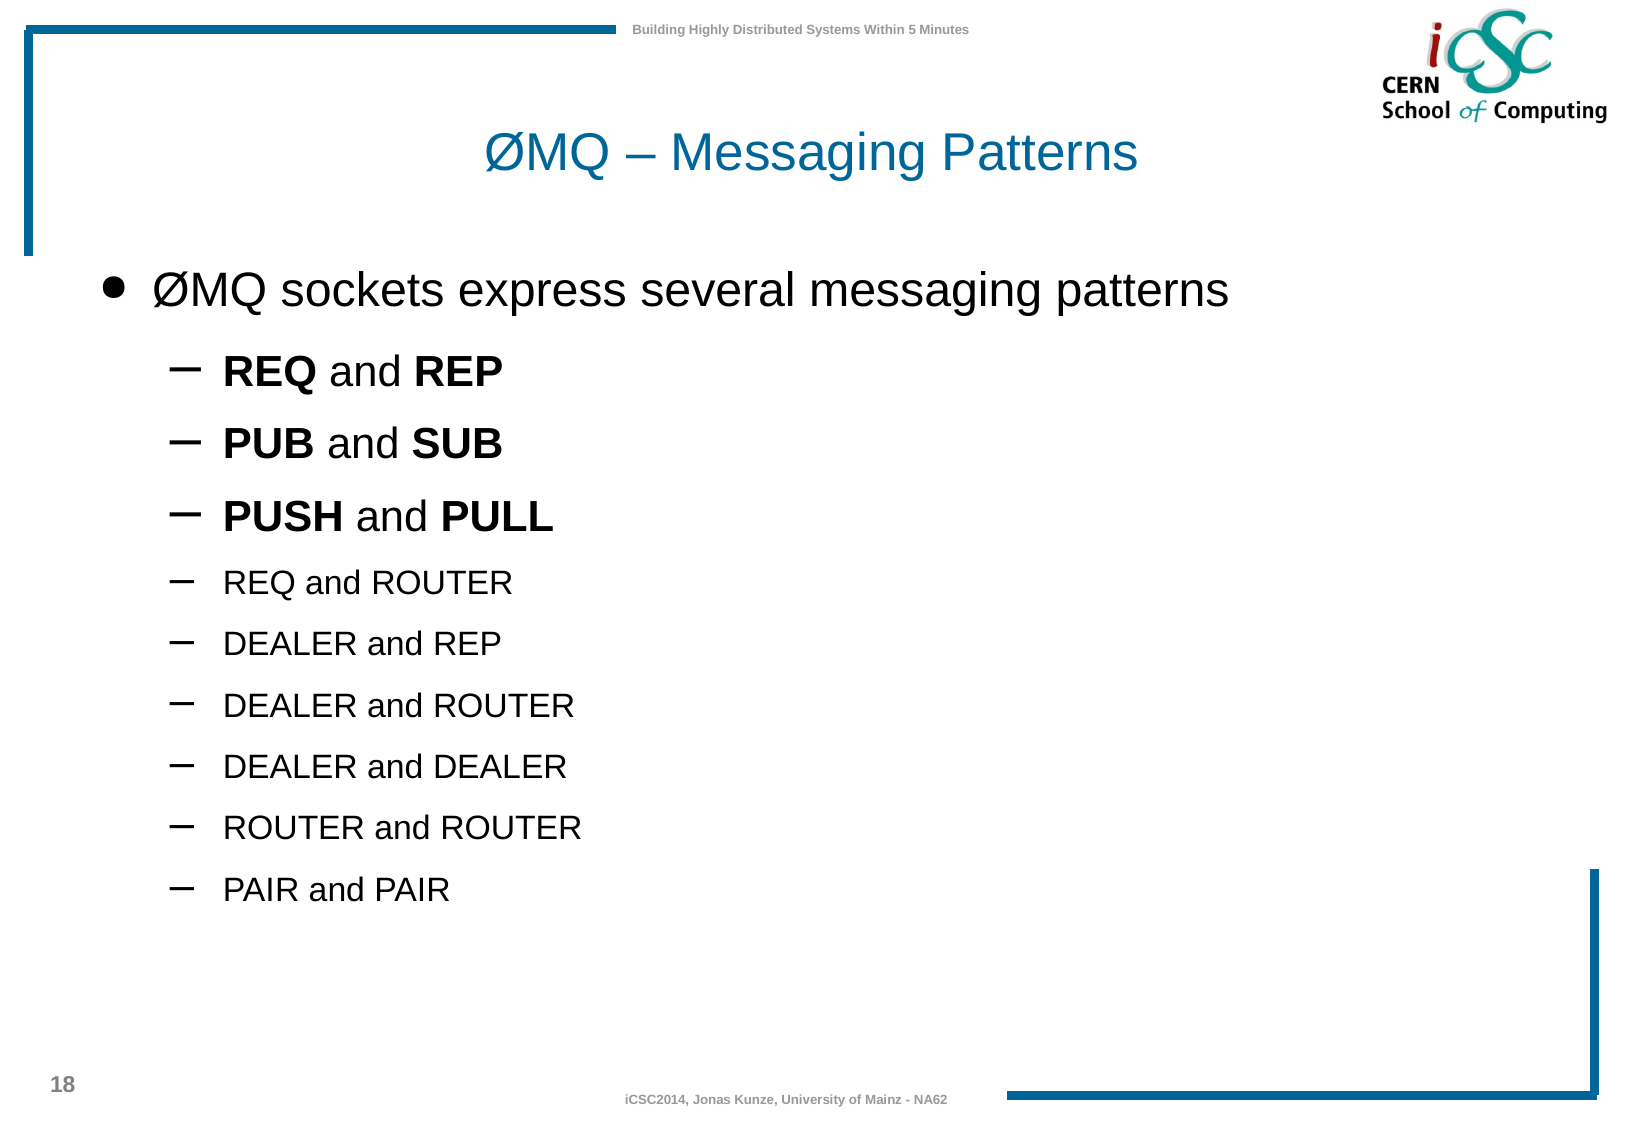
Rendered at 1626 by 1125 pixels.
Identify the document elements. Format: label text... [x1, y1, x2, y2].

picture [1381, 8, 1608, 125]
list ØMQ sockets express several messaging patterns REQ and REP PUB and SUB PUSH and PULL REQ and ROUTER DEALER and REP DEALER and ROUTER DEALER and DEALER ROUTER and ROUTER PAIR and PAIR [81, 263, 1512, 1051]
title ØMQ – Messaging Patterns [81, 44, 1544, 233]
